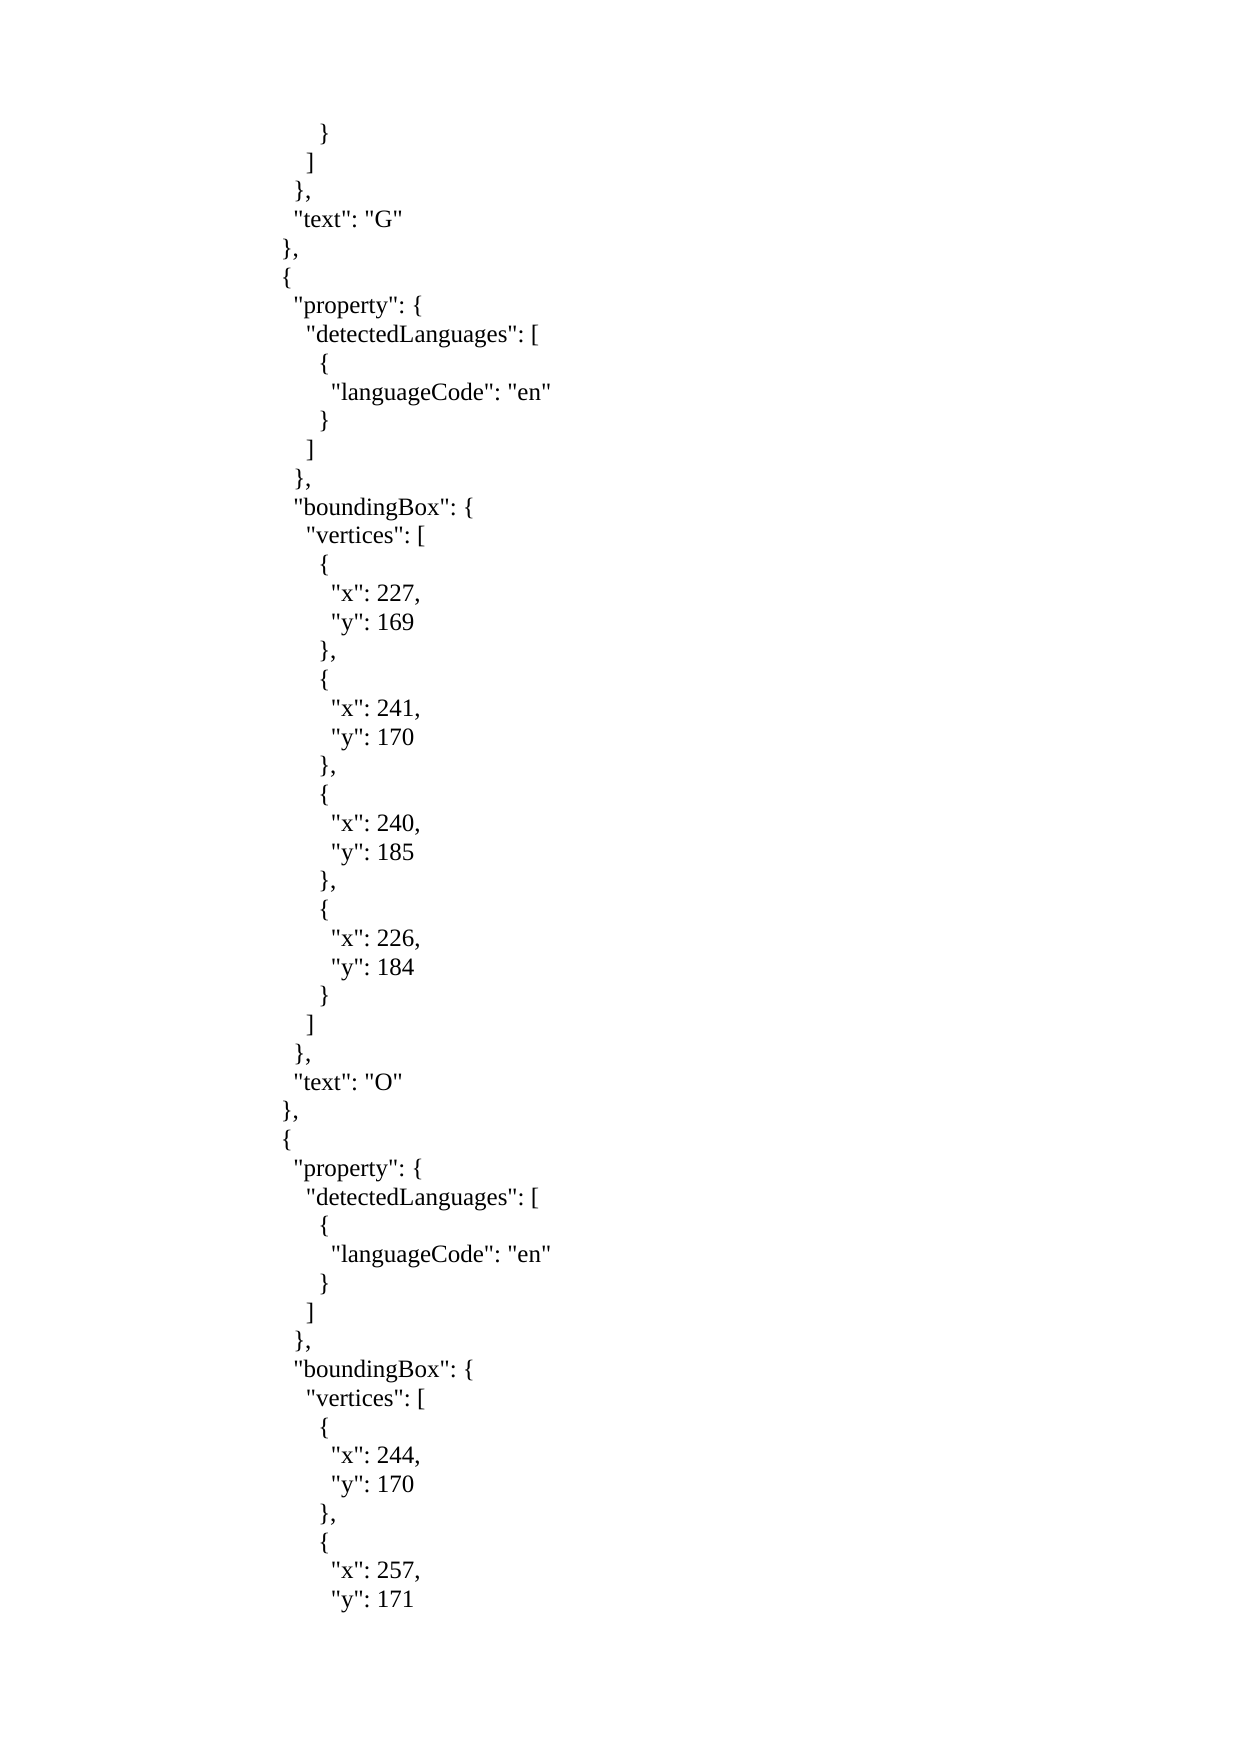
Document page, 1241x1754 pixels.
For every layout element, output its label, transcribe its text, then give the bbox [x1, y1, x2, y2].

text ] [118, 1009, 1122, 1038]
text { [118, 1124, 1122, 1153]
text "y": 185 [118, 837, 1122, 866]
text { [118, 779, 1122, 808]
text "boundingBox": { [118, 1354, 1122, 1383]
text { [118, 262, 1122, 291]
text "x": 244, [118, 1441, 1122, 1469]
text } [118, 118, 1122, 147]
text "x": 241, [118, 693, 1122, 722]
text "x": 227, [118, 578, 1122, 607]
text }, [118, 463, 1122, 492]
text }, [118, 866, 1122, 894]
text }, [118, 751, 1122, 779]
text }, [118, 233, 1122, 262]
text }, [118, 1498, 1122, 1527]
text "text": "O" [118, 1067, 1122, 1096]
text { [118, 1211, 1122, 1239]
text }, [118, 1038, 1122, 1067]
text } [118, 406, 1122, 434]
text { [118, 1412, 1122, 1441]
text "y": 169 [118, 607, 1122, 636]
text "languageCode": "en" [118, 377, 1122, 406]
text "detectedLanguages": [ [118, 319, 1122, 348]
text "detectedLanguages": [ [118, 1182, 1122, 1211]
text "x": 226, [118, 923, 1122, 952]
text "y": 170 [118, 722, 1122, 751]
text "vertices": [ [118, 521, 1122, 549]
text } [118, 1268, 1122, 1297]
text "y": 184 [118, 952, 1122, 981]
text ] [118, 147, 1122, 176]
text ] [118, 1297, 1122, 1326]
text { [118, 549, 1122, 578]
text "y": 170 [118, 1469, 1122, 1498]
text "y": 171 [118, 1584, 1122, 1613]
text "property": { [118, 1153, 1122, 1182]
text "boundingBox": { [118, 492, 1122, 521]
text "property": { [118, 291, 1122, 319]
text { [118, 348, 1122, 377]
text } [118, 981, 1122, 1009]
text }, [118, 1326, 1122, 1354]
text "x": 240, [118, 808, 1122, 837]
text "x": 257, [118, 1556, 1122, 1584]
text { [118, 894, 1122, 923]
text "text": "G" [118, 204, 1122, 233]
text }, [118, 1096, 1122, 1124]
text }, [118, 176, 1122, 204]
text }, [118, 636, 1122, 664]
text "languageCode": "en" [118, 1239, 1122, 1268]
text { [118, 1527, 1122, 1556]
text { [118, 664, 1122, 693]
text ] [118, 434, 1122, 463]
text "vertices": [ [118, 1383, 1122, 1412]
